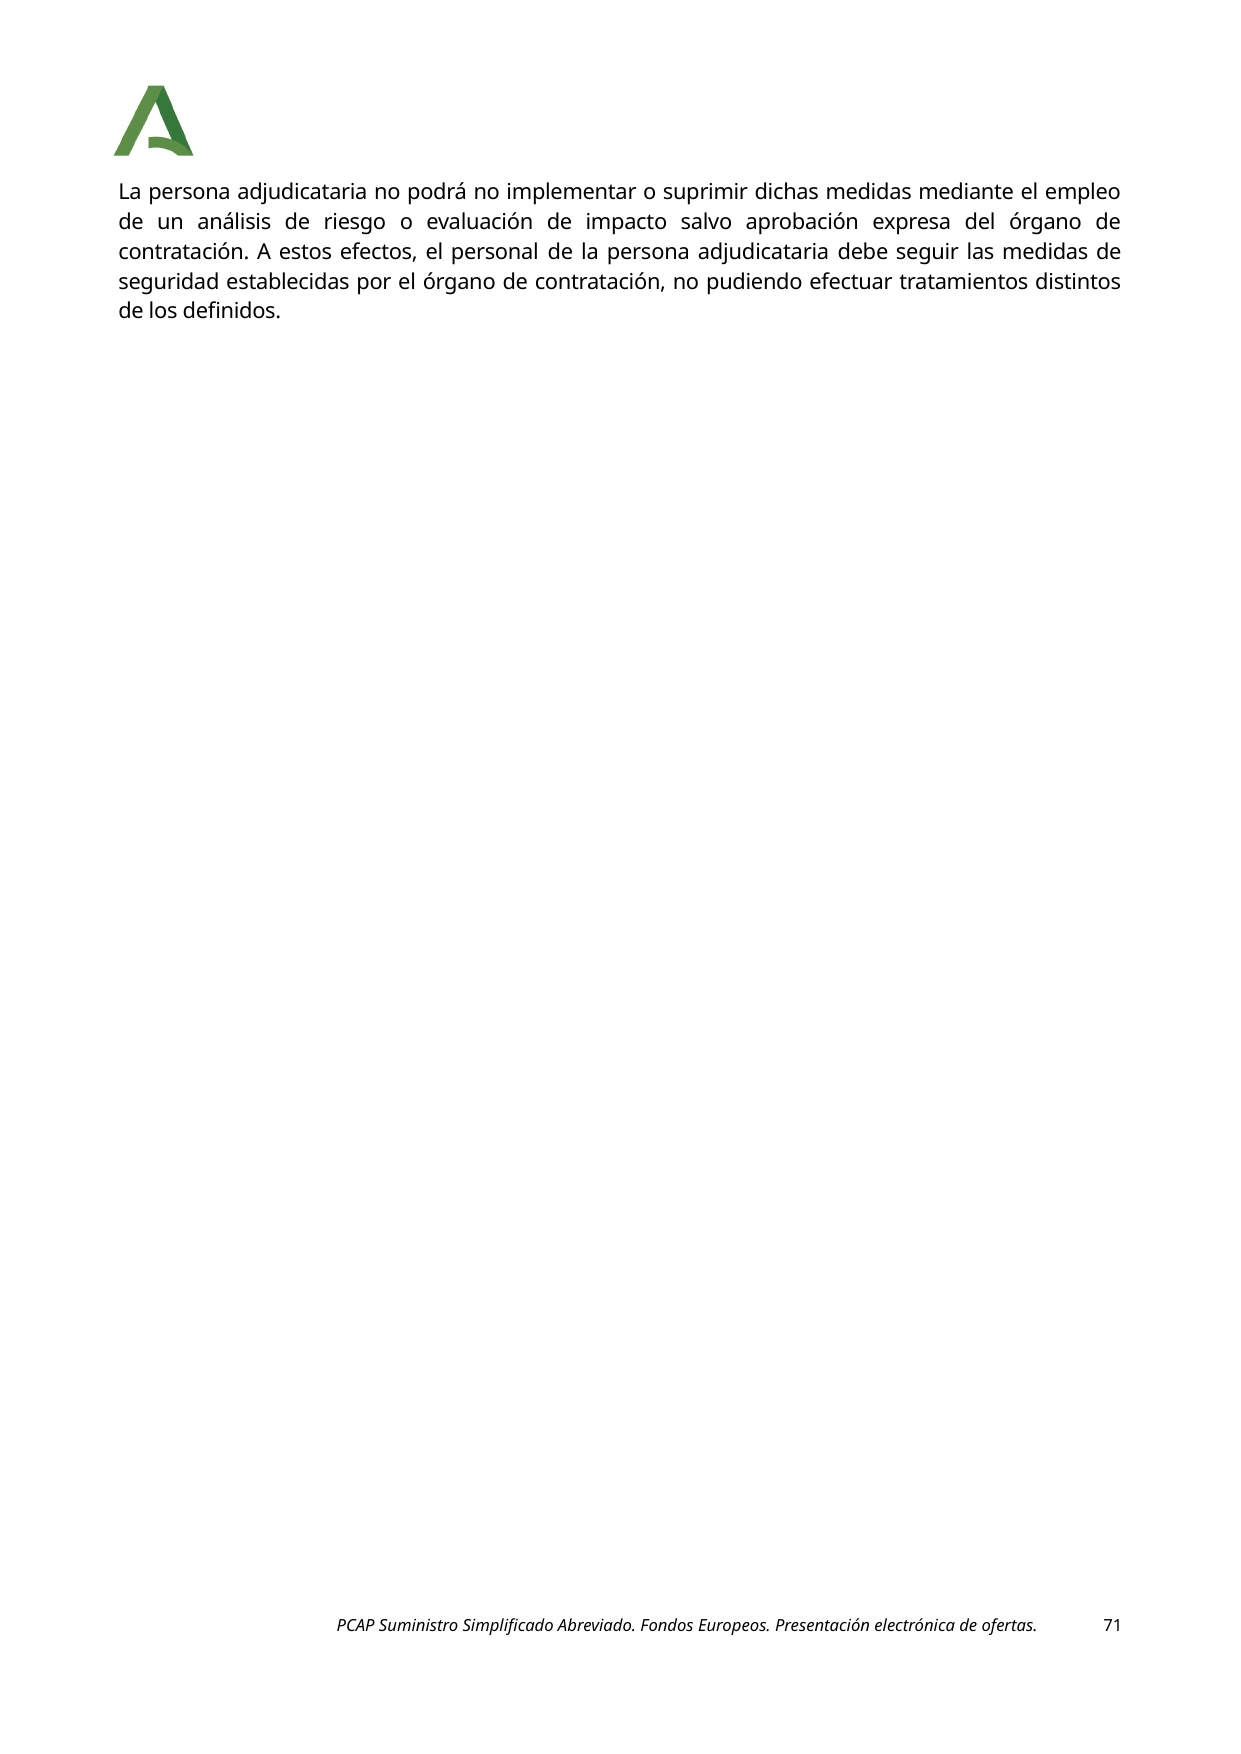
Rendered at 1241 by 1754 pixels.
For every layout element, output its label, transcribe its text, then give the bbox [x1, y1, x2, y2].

picture [109, 81, 198, 160]
text La persona adjudicataria no podrá no implementar o suprimir dichas medidas mediante el empleo de un análisis de riesgo o evaluación de impacto salvo aprobación expresa del órgano de contratación. A estos efectos, el personal de la persona adjudicataria debe seguir las medidas de seguridad establecidas por el órgano de contratación, no pudiendo efectuar tratamientos distintos de los definidos. [118, 176, 1122, 325]
